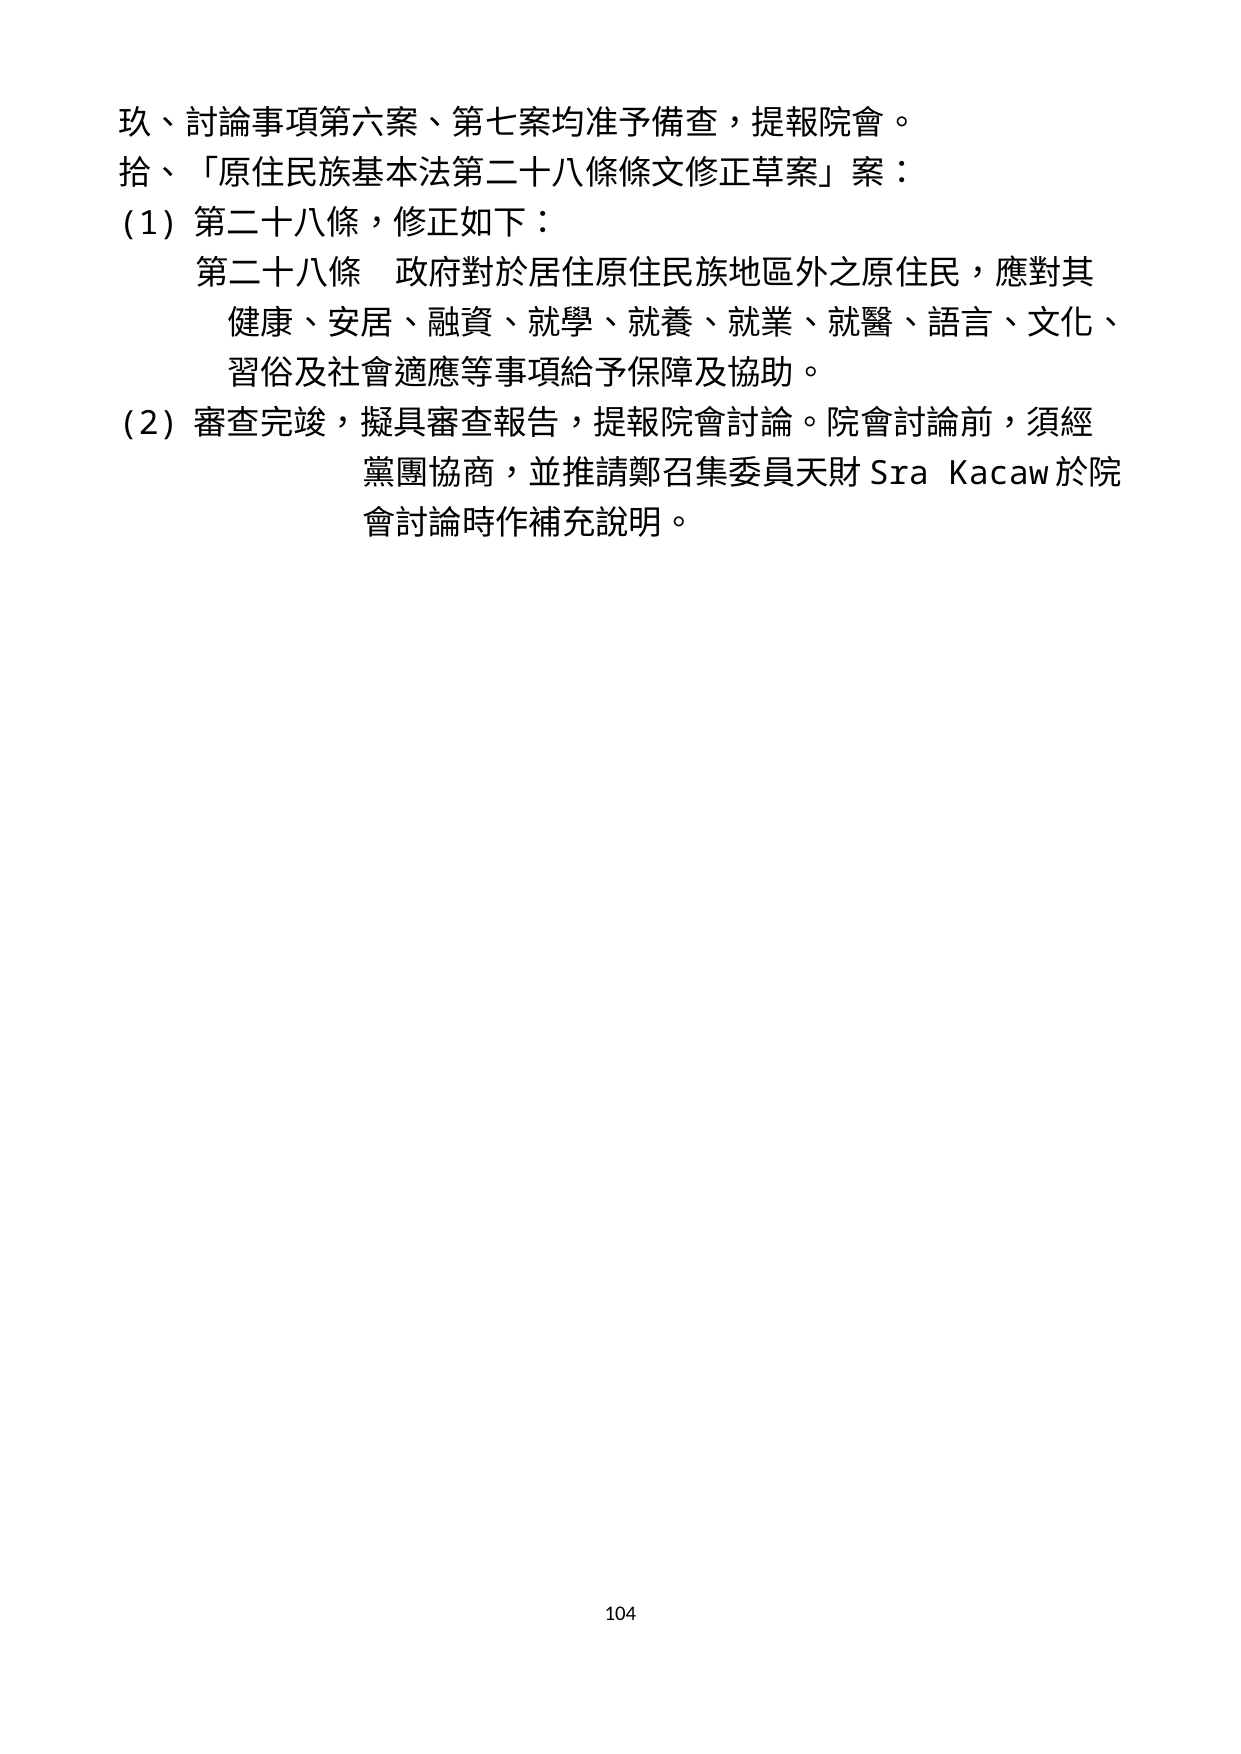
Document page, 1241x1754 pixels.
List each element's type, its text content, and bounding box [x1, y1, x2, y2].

list 審查完竣，擬具審查報告，提報院會討論。院會討論前，須經黨團協商，並推請鄭召集委員天財Sra Kacaw於院會討論時作補充說明。 [118, 394, 1122, 544]
text 玖、討論事項第六案、第七案均准予備查，提報院會。 [118, 94, 1122, 144]
text 拾、「原住民族基本法第二十八條條文修正草案」案： [118, 144, 1122, 194]
list 第二十八條，修正如下： [118, 194, 1122, 244]
text 第二十八條 政府對於居住原住民族地區外之原住民，應對其健康、安居、融資、就學、就養、就業、就醫、語言、文化、習俗及社會適應等事項給予保障及協助。 [195, 244, 1122, 394]
